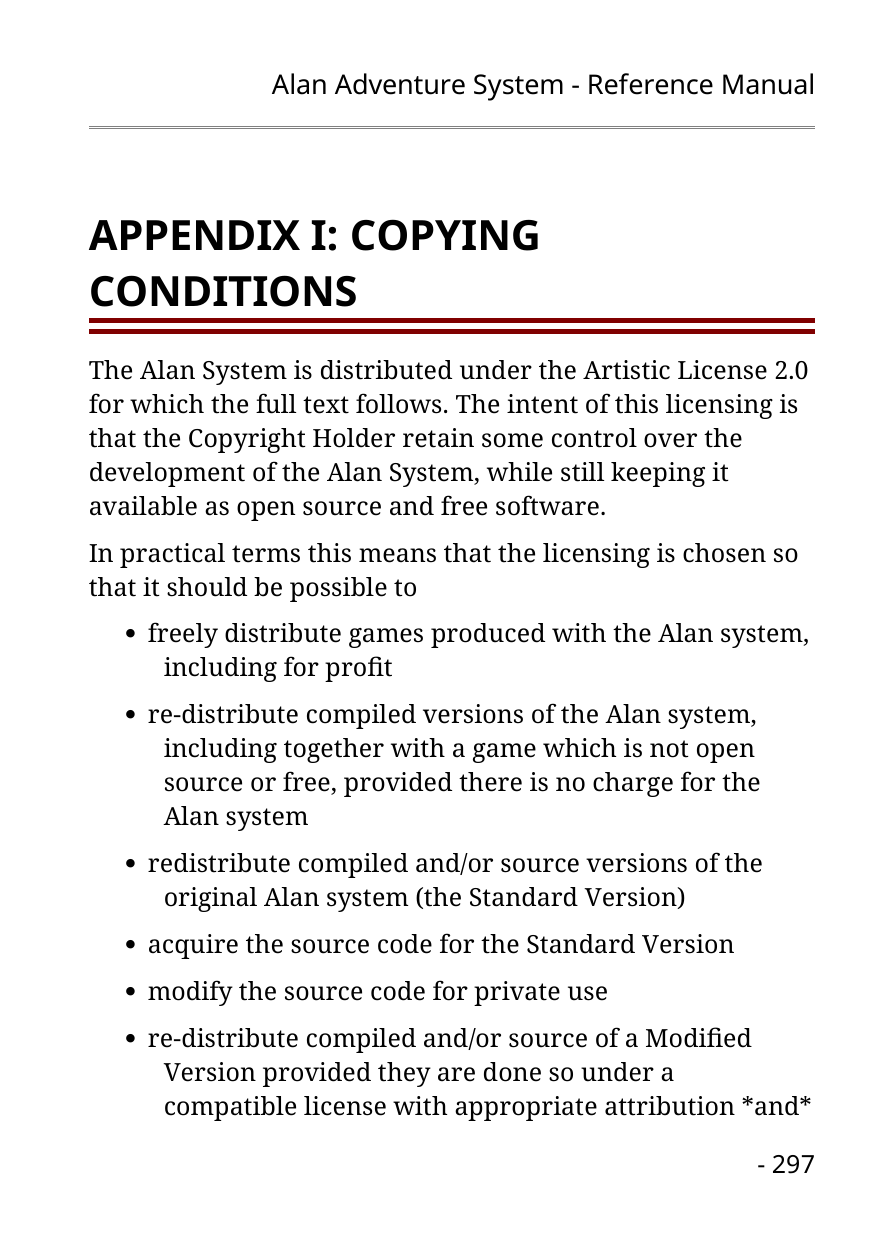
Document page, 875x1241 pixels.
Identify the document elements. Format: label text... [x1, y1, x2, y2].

list acquire the source code for the Standard Version [126, 927, 815, 961]
list freely distribute games produced with the Alan system, including for profit [126, 616, 815, 684]
text The Alan System is distributed under the Artistic License 2.0 for which the full text follows. The intent of this licensing is that the Copyright Holder retain some control over the development of the Alan System, while still keeping it available as open source and free software. [88, 353, 815, 523]
list re-distribute compiled and/or source of a Modified Version provided they are done so under a compatible license with appropriate attribution *and* [126, 1021, 815, 1122]
list modify the source code for private use [126, 974, 815, 1008]
subtitle Copying Conditions [88, 205, 815, 334]
list redistribute compiled and/or source versions of the original Alan system (the Standard Version) [126, 846, 815, 914]
text In practical terms this means that the licensing is chosen so that it should be possible to [88, 536, 815, 603]
list re-distribute compiled versions of the Alan system, including together with a game which is not open source or free, provided there is no charge for the Alan system [126, 697, 815, 833]
